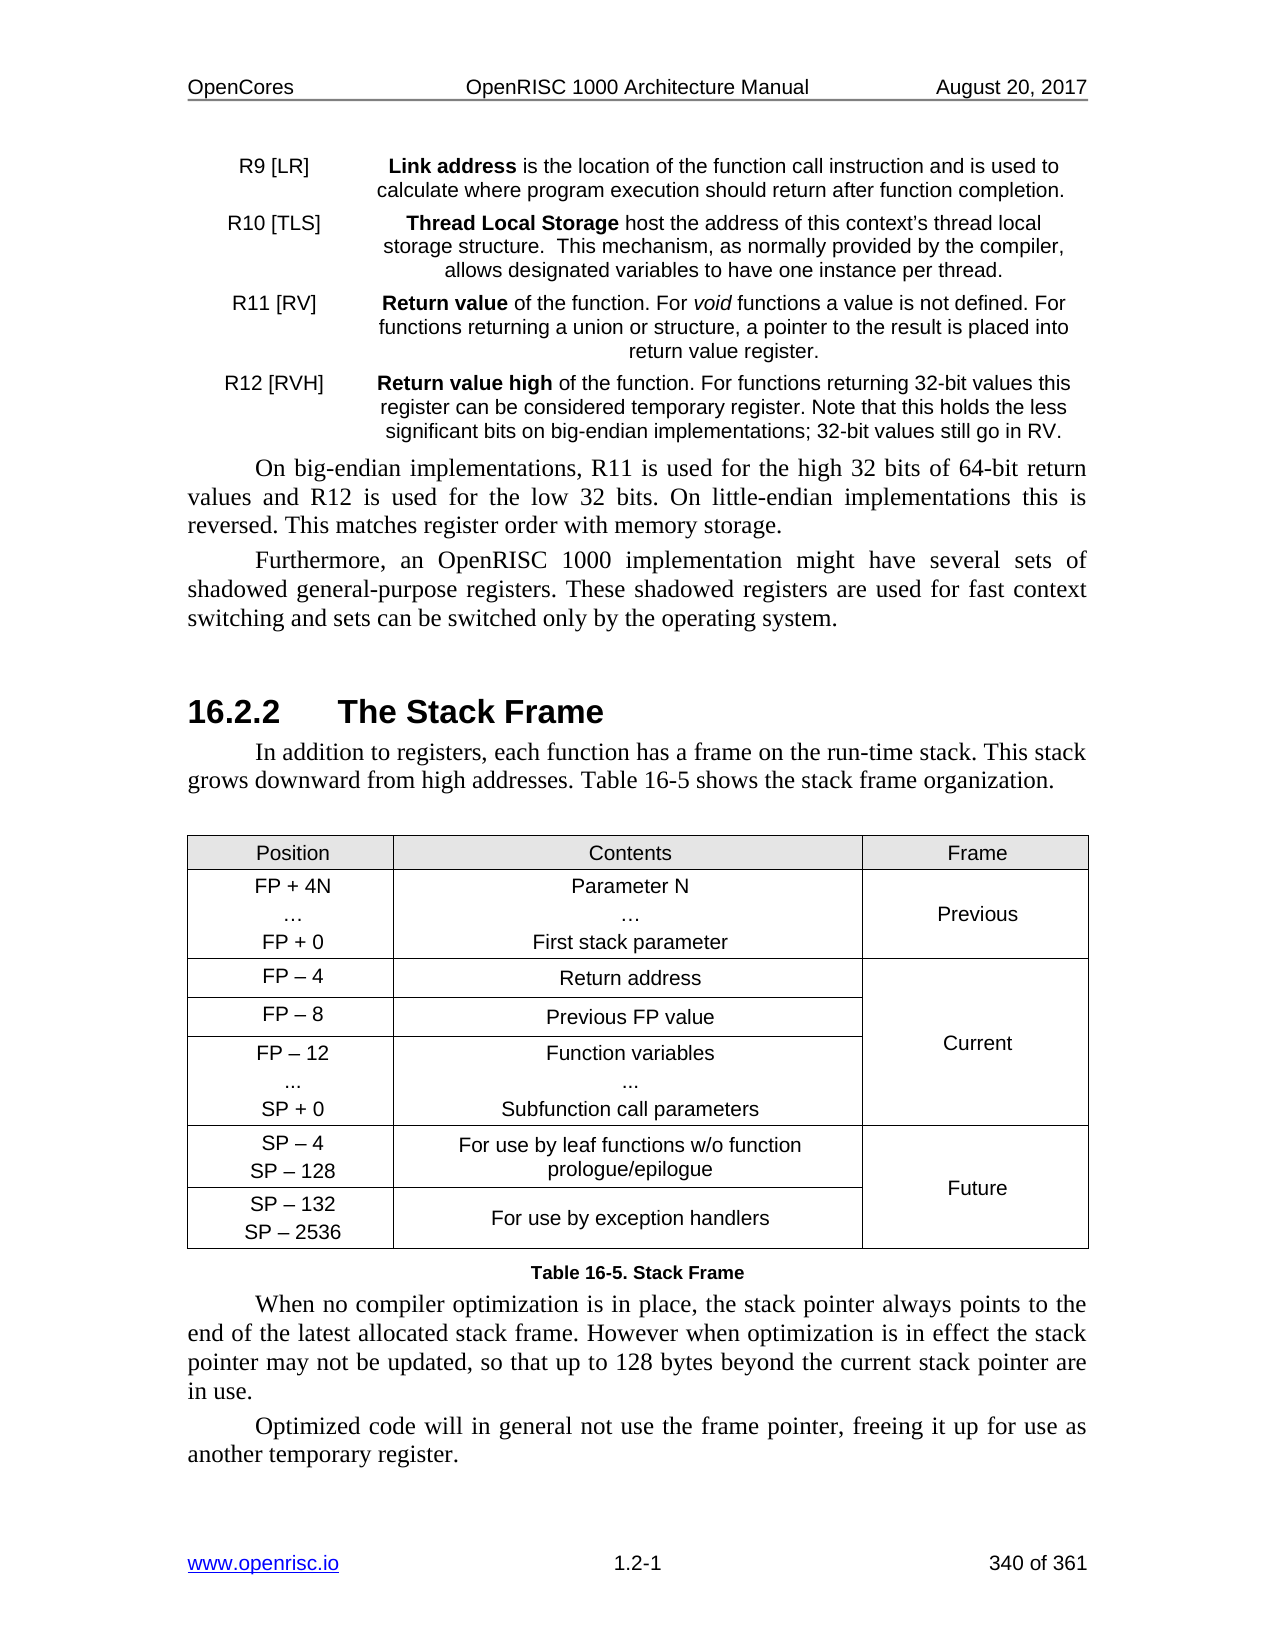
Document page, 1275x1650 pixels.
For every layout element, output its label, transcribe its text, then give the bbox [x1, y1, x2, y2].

table_cell FP + 4N … FP + 0 [188, 870, 393, 958]
table_cell Return value of the function. For void functions a value is not defined. For functions returning a union or structure, a pointer to the result is placed into return value register. [356, 286, 1087, 367]
table_cell R11 [RV] [188, 286, 356, 367]
table_cell SP – 132 SP – 2536 [188, 1188, 393, 1248]
text Furthermore, an OpenRISC 1000 implementation might have several sets of shadowed general-purpose registers. These shadowed registers are used for fast context switching and sets can be switched only by the operating system. [187, 546, 1087, 632]
table_cell Previous FP value [394, 998, 862, 1036]
text In addition to registers, each function has a frame on the run-time stack. This stack grows downward from high addresses. Table 16-5 shows the stack frame organization. [187, 737, 1087, 794]
table_cell Function variables ... Subfunction call parameters [394, 1037, 862, 1125]
table_header Frame [863, 836, 1088, 869]
table_cell Previous [863, 870, 1088, 958]
table_header Position [188, 836, 393, 869]
subtitle The Stack Frame [187, 692, 1087, 730]
table_cell Parameter N … First stack parameter [394, 870, 862, 958]
table_header Contents [394, 836, 862, 869]
text Optimized code will in general not use the frame pointer, freeing it up for use as another temporary register. [187, 1411, 1087, 1468]
text On big-endian implementations, R11 is used for the high 32 bits of 64-bit return values and R12 is used for the low 32 bits. On little-endian implementations this is reversed. This matches register order with memory storage. [187, 453, 1087, 539]
table_cell R10 [TLS] [188, 206, 356, 286]
table_cell Current [863, 959, 1088, 1125]
table_cell Return address [394, 959, 862, 997]
table_cell SP – 4 SP – 128 [188, 1126, 393, 1187]
table_cell R12 [RVH] [188, 367, 356, 447]
table_cell R9 [LR] [188, 150, 356, 206]
text Table 16-5. Stack Frame [187, 1262, 1087, 1283]
table_cell FP – 4 [188, 959, 393, 997]
table_cell FP – 8 [188, 998, 393, 1036]
table_cell For use by leaf functions w/o function prologue/epilogue [394, 1126, 862, 1187]
table_cell Link address is the location of the function call instruction and is used to calculate where program execution should return after function completion. [356, 150, 1087, 206]
table_cell Return value high of the function. For functions returning 32-bit values this register can be considered temporary register. Note that this holds the less significant bits on big-endian implementations; 32-bit values still go in RV. [356, 367, 1087, 447]
table_cell FP – 12 ... SP + 0 [188, 1037, 393, 1125]
table_cell Future [863, 1126, 1088, 1248]
table_cell Thread Local Storage host the address of this context’s thread local storage structure. This mechanism, as normally provided by the compiler, allows designated variables to have one instance per thread. [356, 206, 1087, 286]
text When no compiler optimization is in place, the stack pointer always points to the end of the latest allocated stack frame. However when optimization is in effect the stack pointer may not be updated, so that up to 128 bytes beyond the current stack pointer are in use. [187, 1289, 1087, 1404]
table_cell For use by exception handlers [394, 1188, 862, 1248]
